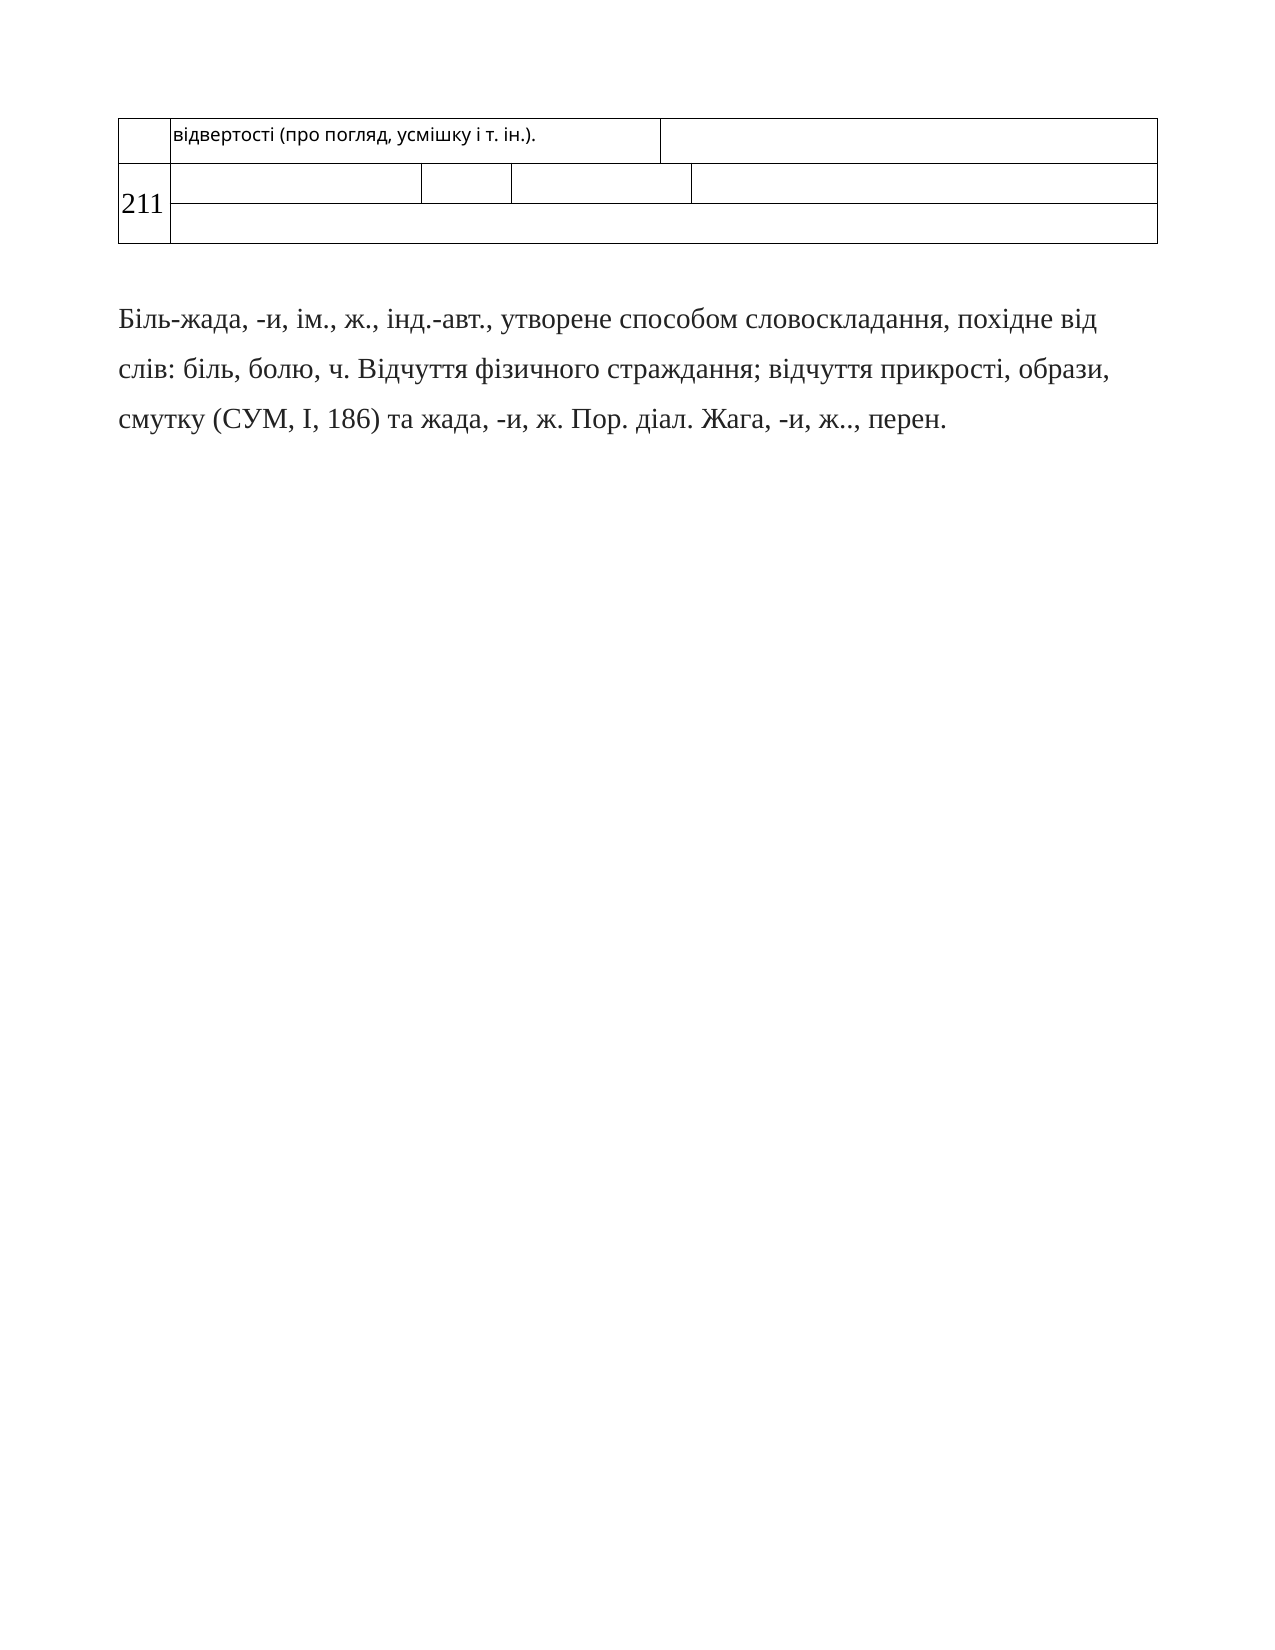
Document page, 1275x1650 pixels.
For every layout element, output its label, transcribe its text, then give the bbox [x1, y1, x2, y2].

table_cell 211 [119, 164, 170, 243]
table_cell [692, 164, 1157, 203]
text Біль-жада, -и, ім., ж., інд.-авт., утворене способом словоскладання, похідне від слів: біль, болю, ч. Відчуття фізичного страждання; відчуття прикрості, образи, смутку (СУМ, І, 186) та жада, -и, ж. Пор. діал. Жага, -и, ж.., перен. [118, 301, 1157, 435]
table_cell [661, 119, 1157, 163]
table_cell [171, 204, 1157, 243]
table_cell [119, 119, 170, 163]
table_cell [422, 164, 511, 203]
table_cell [171, 164, 421, 203]
table_cell відвертості (про погляд, усмішку і т. ін.). [171, 119, 660, 163]
table_cell [512, 164, 691, 203]
